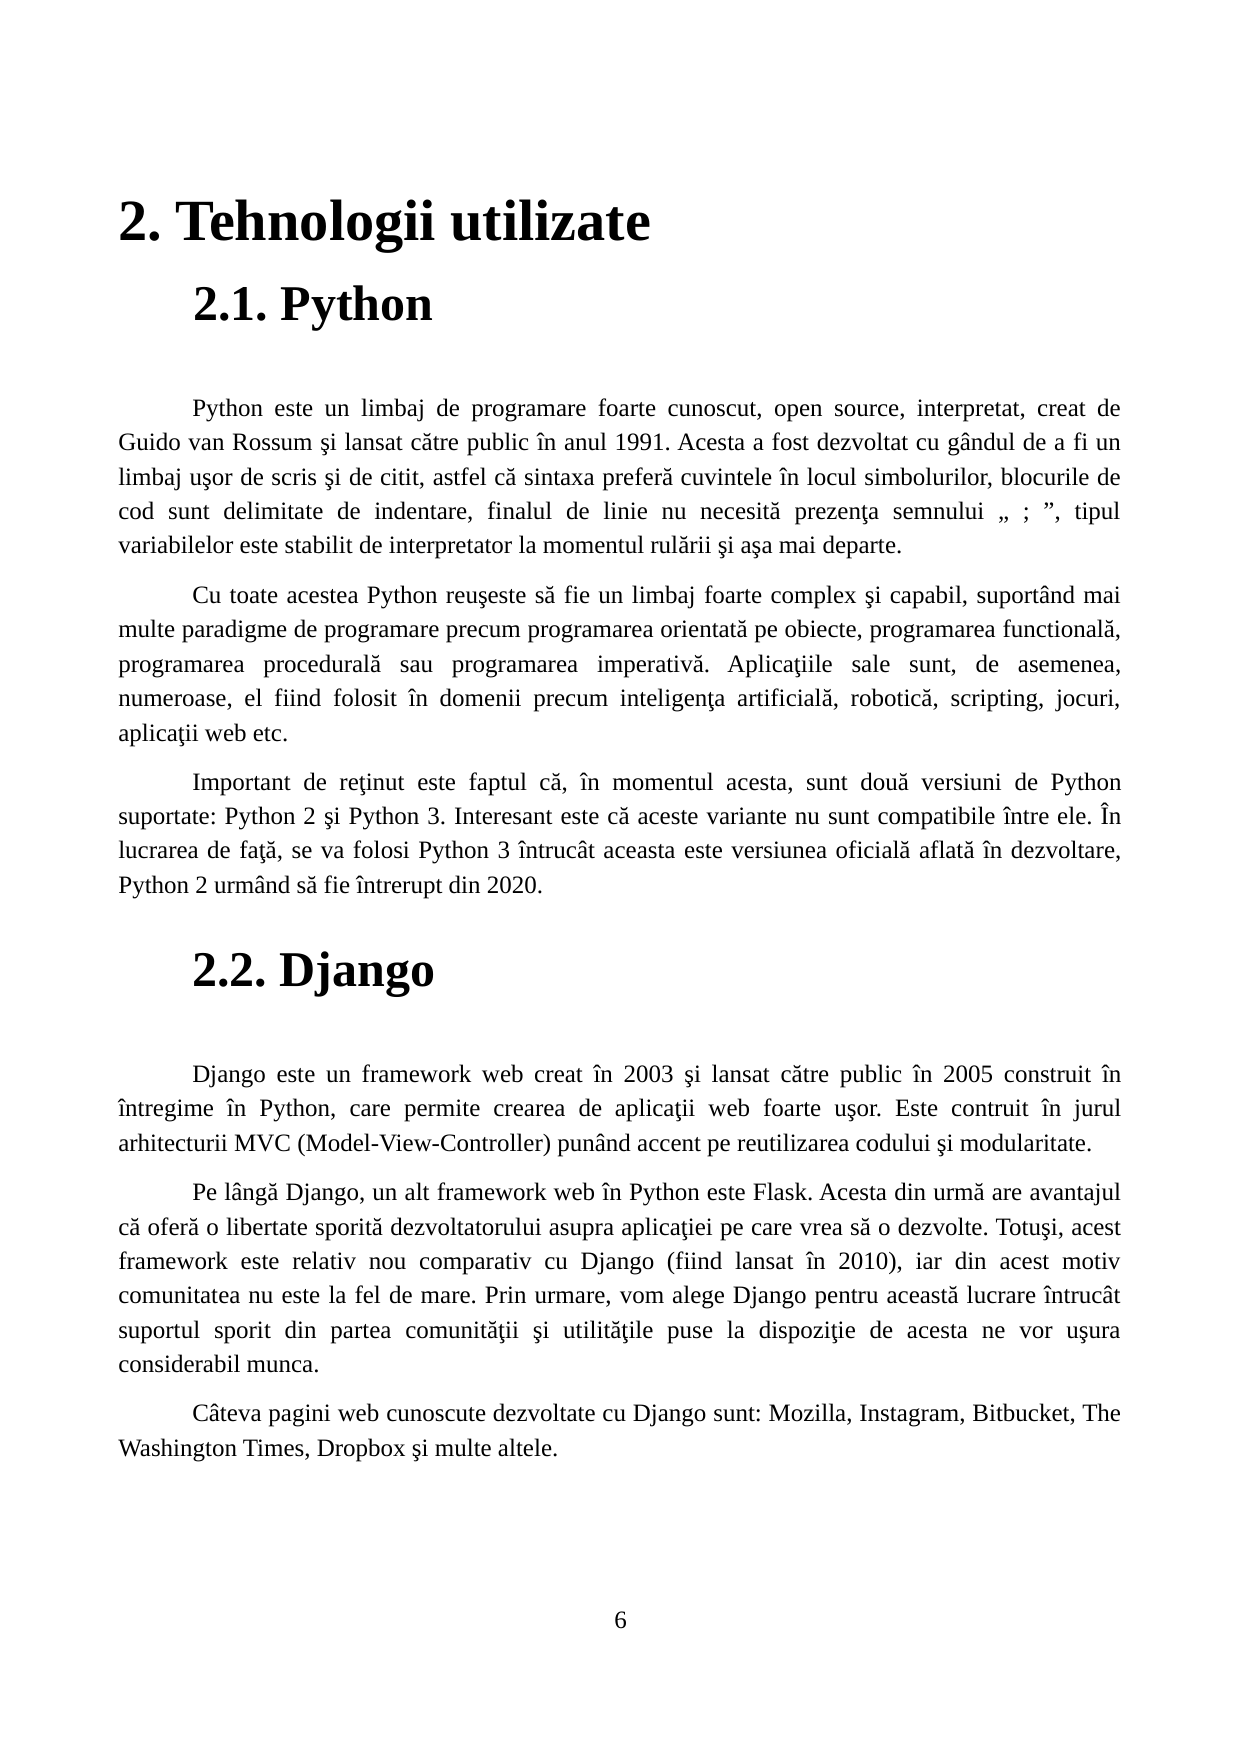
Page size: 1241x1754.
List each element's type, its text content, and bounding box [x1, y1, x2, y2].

subtitle 2. Tehnologii utilizate [118, 186, 1122, 253]
text Câteva pagini web cunoscute dezvoltate cu Django sunt: Mozilla, Instagram, Bitbucket, The Washington Times, Dropbox şi multe altele. [118, 1398, 1122, 1462]
text Cu toate acestea Python reuşeste să fie un limbaj foarte complex şi capabil, suportând mai multe paradigme de programare precum programarea orientată pe obiecte, programarea functională, programarea procedurală sau programarea imperativă. Aplicaţiile sale sunt, de asemenea, numeroase, el fiind folosit în domenii precum inteligenţa artificială, robotică, scripting, jocuri, aplicaţii web etc. [118, 580, 1122, 746]
subtitle 2.2. Django [118, 940, 1122, 997]
text Django este un framework web creat în 2003 şi lansat către public în 2005 construit în întregime în Python, care permite crearea de aplicaţii web foarte uşor. Este contruit în jurul arhitecturii MVC (Model-View-Controller) punând accent pe reutilizarea codului şi modularitate. [118, 1059, 1122, 1157]
subtitle 2.1. Python [118, 274, 1122, 331]
text Python este un limbaj de programare foarte cunoscut, open source, interpretat, creat de Guido van Rossum şi lansat către public în anul 1991. Acesta a fost dezvoltat cu gândul de a fi un limbaj uşor de scris şi de citit, astfel că sintaxa preferă cuvintele în locul simbolurilor, blocurile de cod sunt delimitate de indentare, finalul de linie nu necesită prezenţa semnului „ ; ”, tipul variabilelor este stabilit de interpretator la momentul rulării şi aşa mai departe. [118, 393, 1122, 559]
text Pe lângă Django, un alt framework web în Python este Flask. Acesta din urmă are avantajul că oferă o libertate sporită dezvoltatorului asupra aplicaţiei pe care vrea să o dezvolte. Totuşi, acest framework este relativ nou comparativ cu Django (fiind lansat în 2010), iar din acest motiv comunitatea nu este la fel de mare. Prin urmare, vom alege Django pentru această lucrare întrucât suportul sporit din partea comunităţii şi utilităţile puse la dispoziţie de acesta ne vor uşura considerabil munca. [118, 1177, 1122, 1378]
text Important de reţinut este faptul că, în momentul acesta, sunt două versiuni de Python suportate: Python 2 şi Python 3. Interesant este că aceste variante nu sunt compatibile între ele. În lucrarea de faţă, se va folosi Python 3 întrucât aceasta este versiunea oficială aflată în dezvoltare, Python 2 urmând să fie întrerupt din 2020. [118, 767, 1122, 899]
